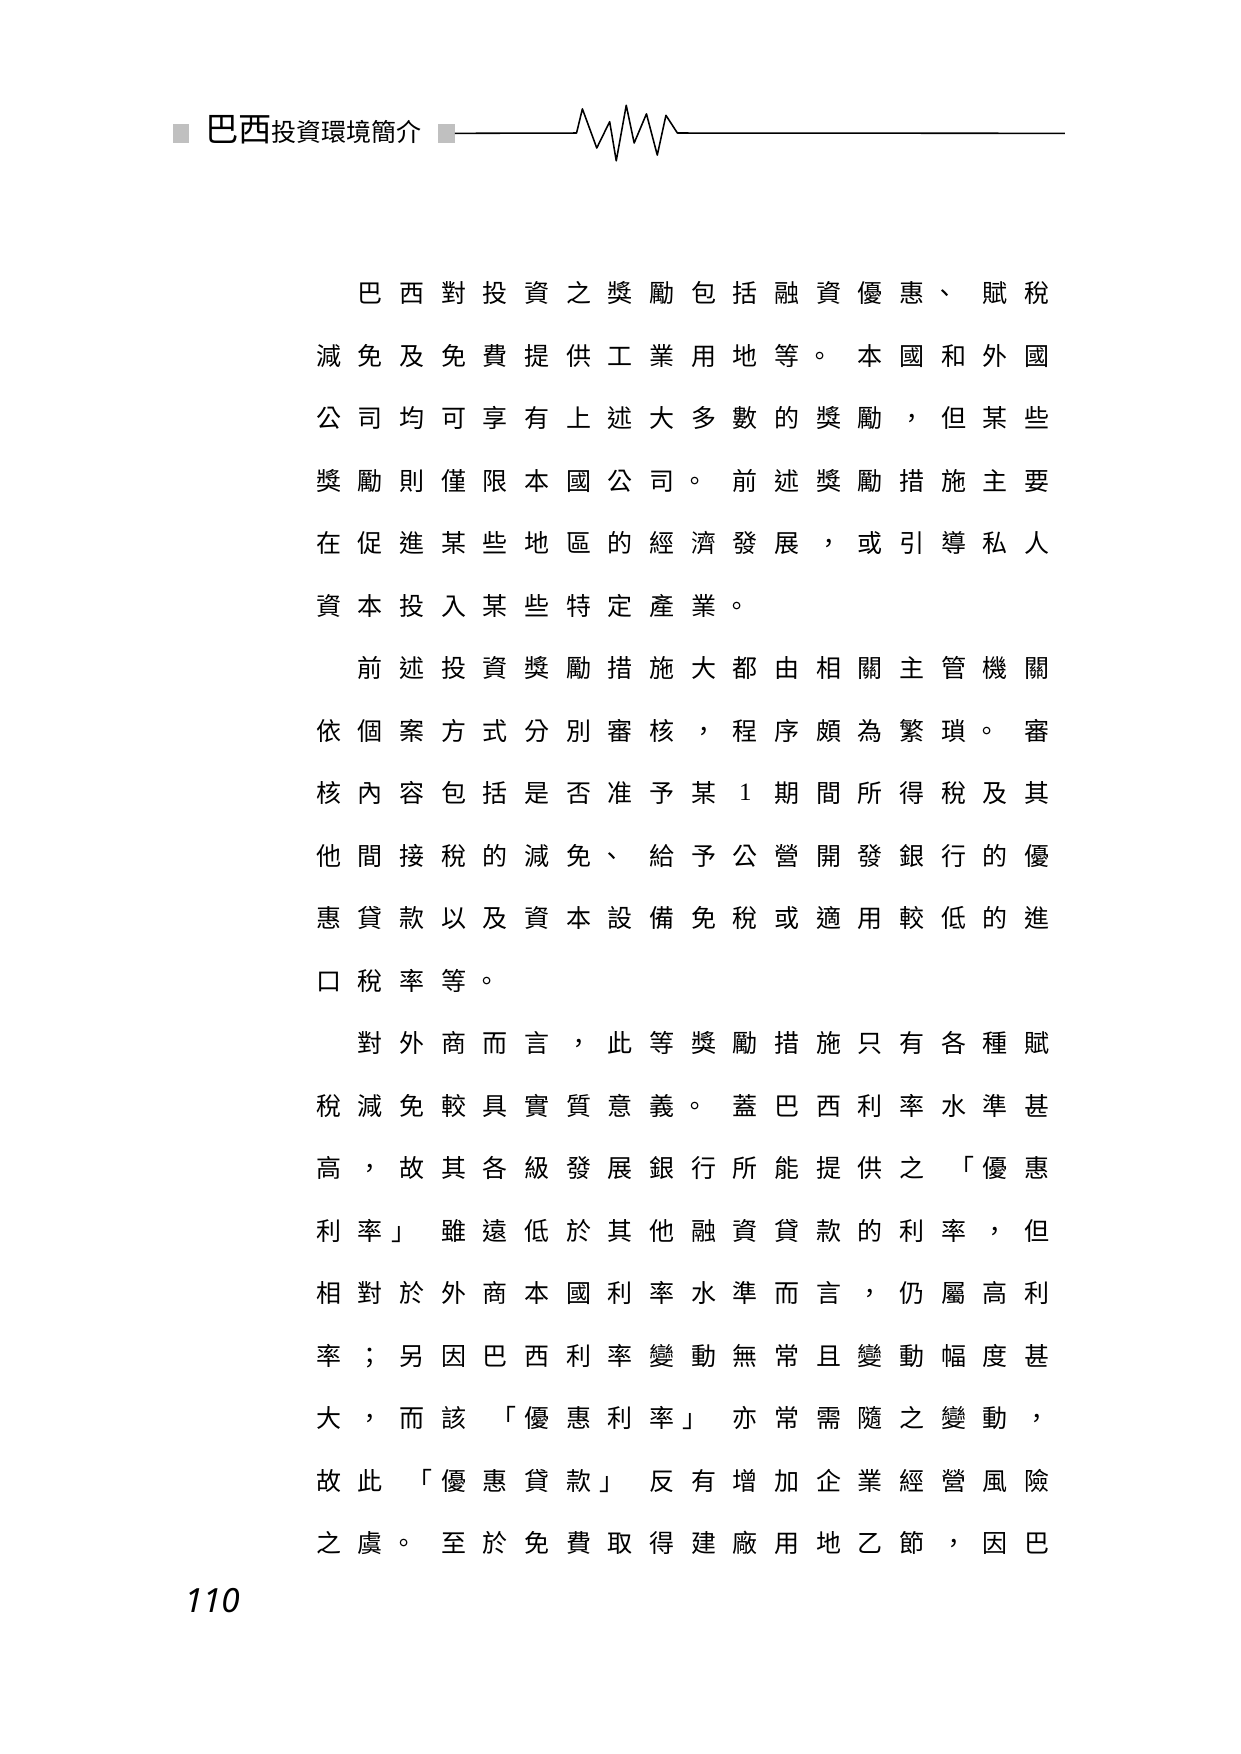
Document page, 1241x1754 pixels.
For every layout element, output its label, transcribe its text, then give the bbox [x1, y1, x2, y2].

text 對外商而言，此等獎勵措施只有各種賦稅減免較具實質意義。蓋巴西利率水準甚高，故其各級發展銀行所能提供之「優惠利率」雖遠低於其他融資貸款的利率，但相對於外商本國利率水準而言，仍屬高利率；另因巴西利率變動無常且變動幅度甚大，而該「優惠利率」亦常需隨之變動，故此「優惠貸款」反有增加企業經營風險之虞。至於免費取得建廠用地乙節，因巴 [281, 1000, 1058, 1563]
text 巴西對投資之獎勵包括融資優惠、賦稅減免及免費提供工業用地等。本國和外國公司均可享有上述大多數的獎勵，但某些獎勵則僅限本國公司。前述獎勵措施主要在促進某些地區的經濟發展，或引導私人資本投入某些特定產業。 [281, 250, 1058, 625]
text 前述投資獎勵措施大都由相關主管機關依個案方式分別審核，程序頗為繁瑣。審核內容包括是否准予某1期間所得稅及其他間接稅的減免、給予公營開發銀行的優惠貸款以及資本設備免稅或適用較低的進口稅率等。 [281, 625, 1058, 1000]
